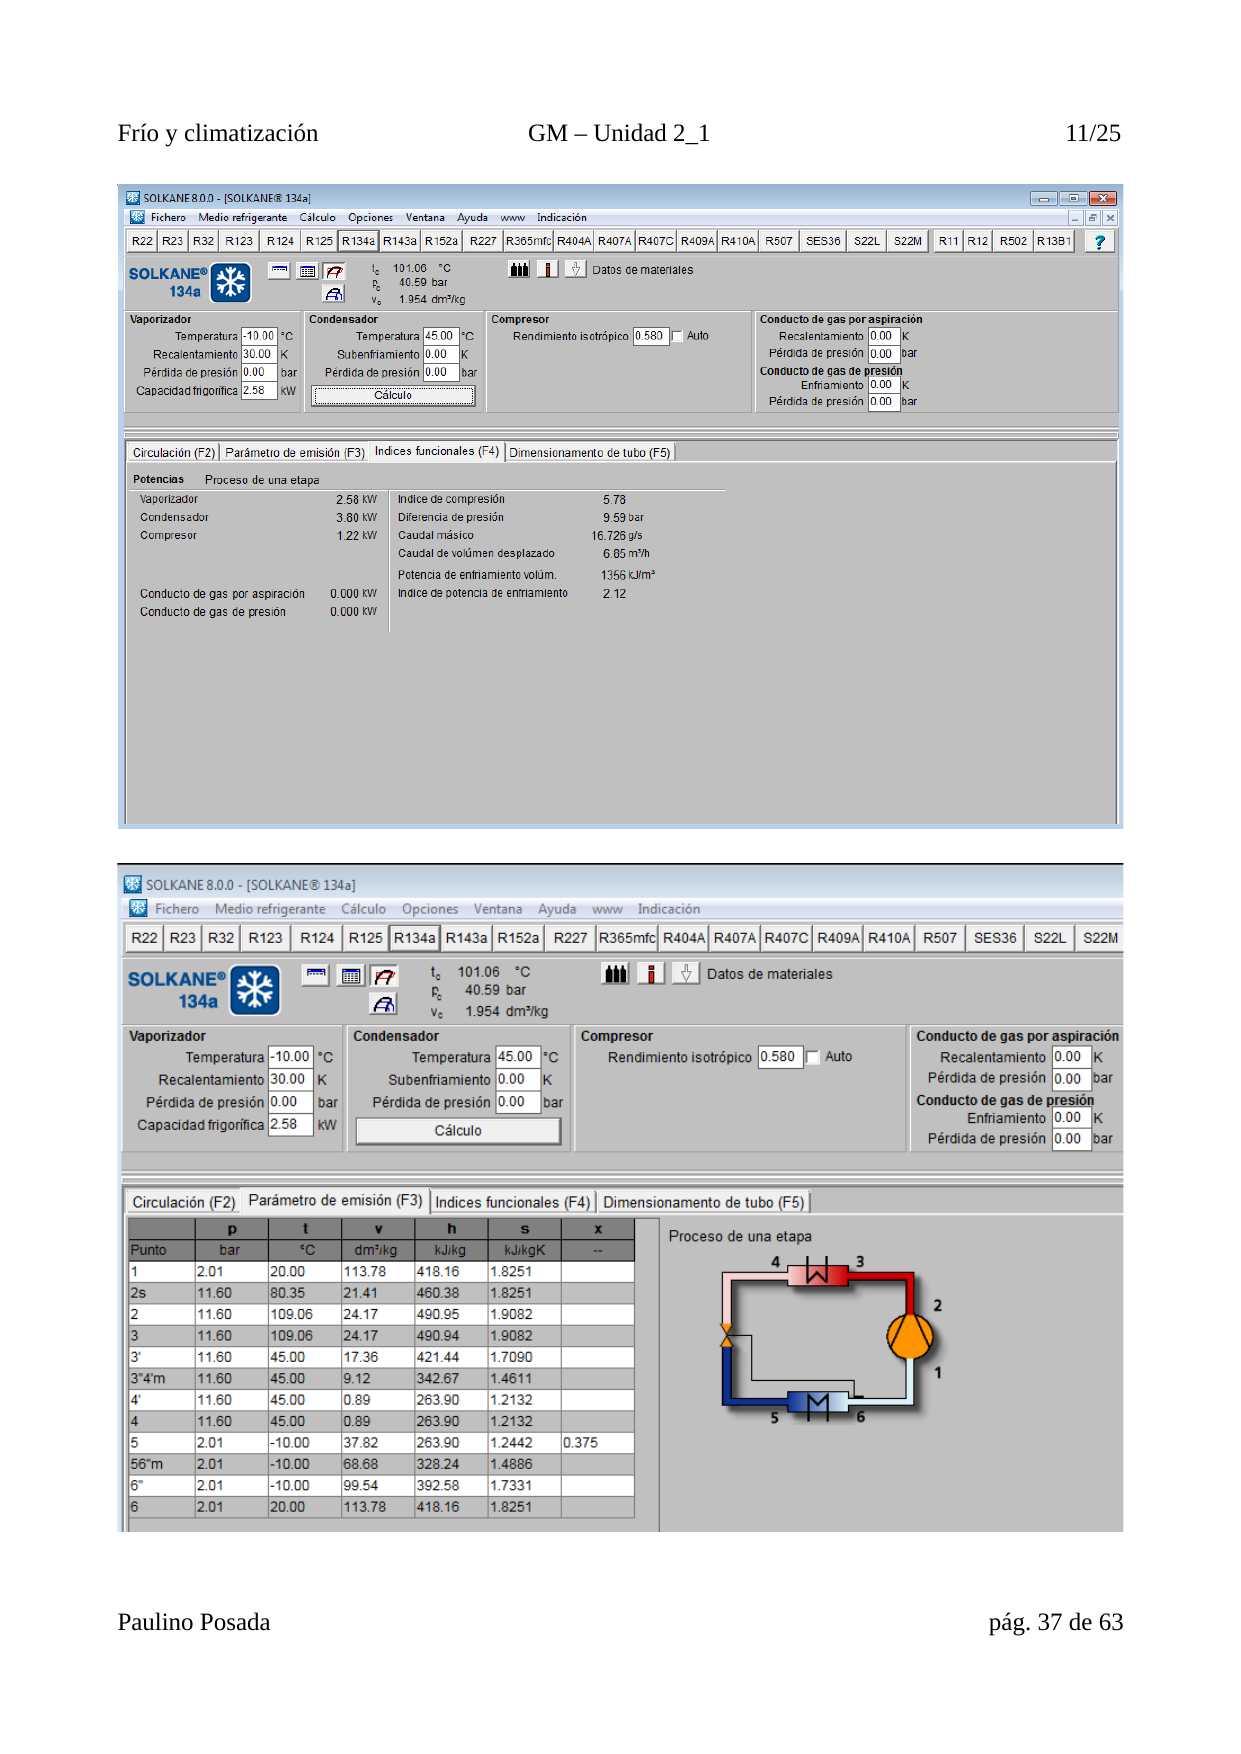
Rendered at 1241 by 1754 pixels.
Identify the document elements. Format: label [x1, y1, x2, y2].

picture [117, 863, 1124, 1532]
picture [117, 184, 1124, 829]
